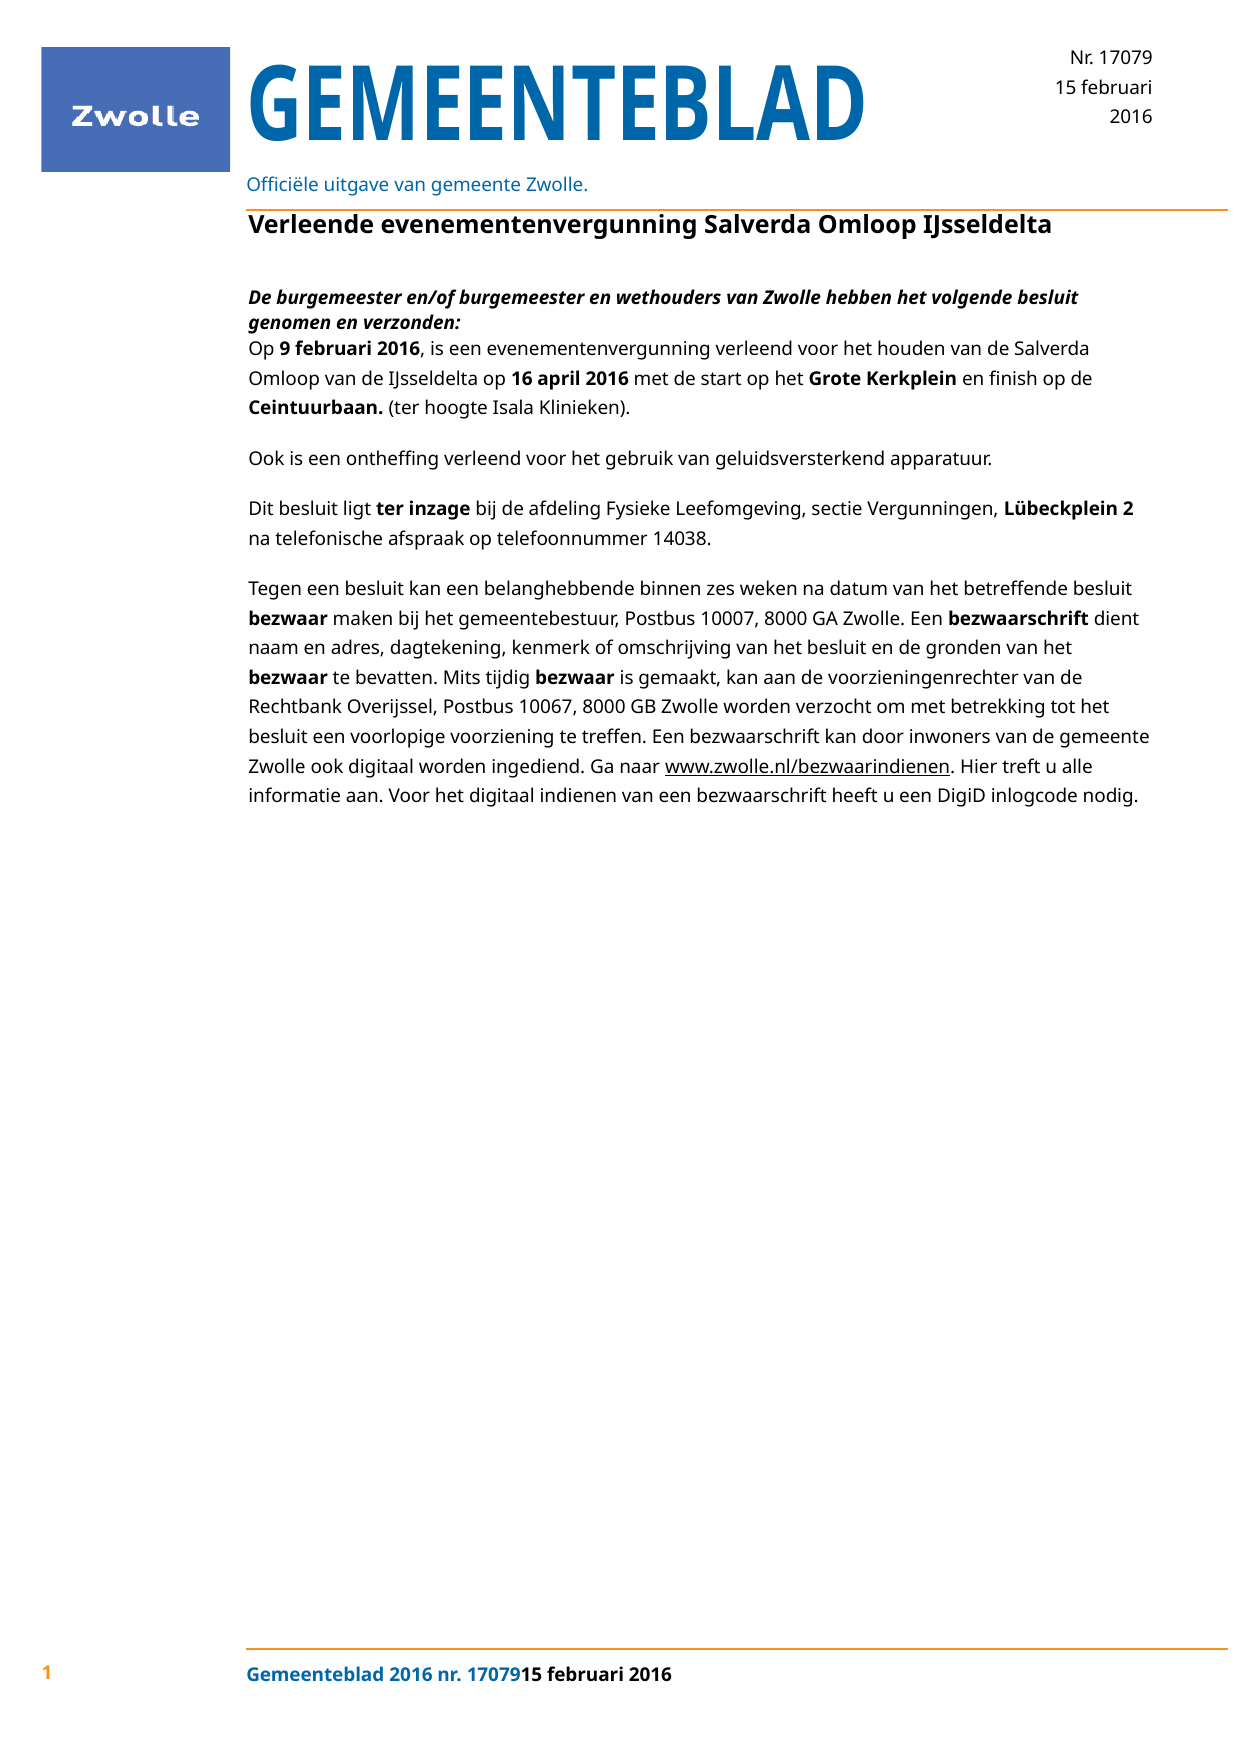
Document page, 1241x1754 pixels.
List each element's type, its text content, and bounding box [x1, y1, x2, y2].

text Op 9 februari 2016, is een evenementenvergunning verleend voor het houden van de Salverda Omloop van de IJsseldelta op 16 april 2016 met de start op het Grote Kerkplein en finish op de Ceintuurbaan. (ter hoogte Isala Klinieken). [248, 335, 1152, 420]
text Ook is een ontheffing verleend voor het gebruik van geluidsversterkend apparatuur. [248, 445, 1152, 471]
picture [41, 47, 231, 172]
text De burgemeester en/of burgemeester en wethouders van Zwolle hebben het volgende besluit genomen en verzonden: [248, 284, 1152, 335]
text Dit besluit ligt ter inzage bij de afdeling Fysieke Leefomgeving, sectie Vergunningen, Lübeckplein 2 na telefonische afspraak op telefoonnummer 14038. [248, 495, 1152, 551]
text Tegen een besluit kan een belanghebbende binnen zes weken na datum van het betreffende besluit bezwaar maken bij het gemeentebestuur, Postbus 10007, 8000 GA Zwolle. Een bezwaarschrift dient naam en adres, dagtekening, kenmerk of omschrijving van het besluit en de gronden van het bezwaar te bevatten. Mits tijdig bezwaar is gemaakt, kan aan de voorzieningenrechter van de Rechtbank Overijssel, Postbus 10067, 8000 GB Zwolle worden verzocht om met betrekking tot het besluit een voorlopige voorziening te treffen. Een bezwaarschrift kan door inwoners van de gemeente Zwolle ook digitaal worden ingediend. Ga naar www.zwolle.nl/bezwaarindienen. Hier treft u alle informatie aan. Voor het digitaal indienen van een bezwaarschrift heeft u een DigiD inlogcode nodig. [248, 575, 1152, 808]
text Verleende evenementenvergunning Salverda Omloop IJsseldelta [248, 211, 1152, 241]
